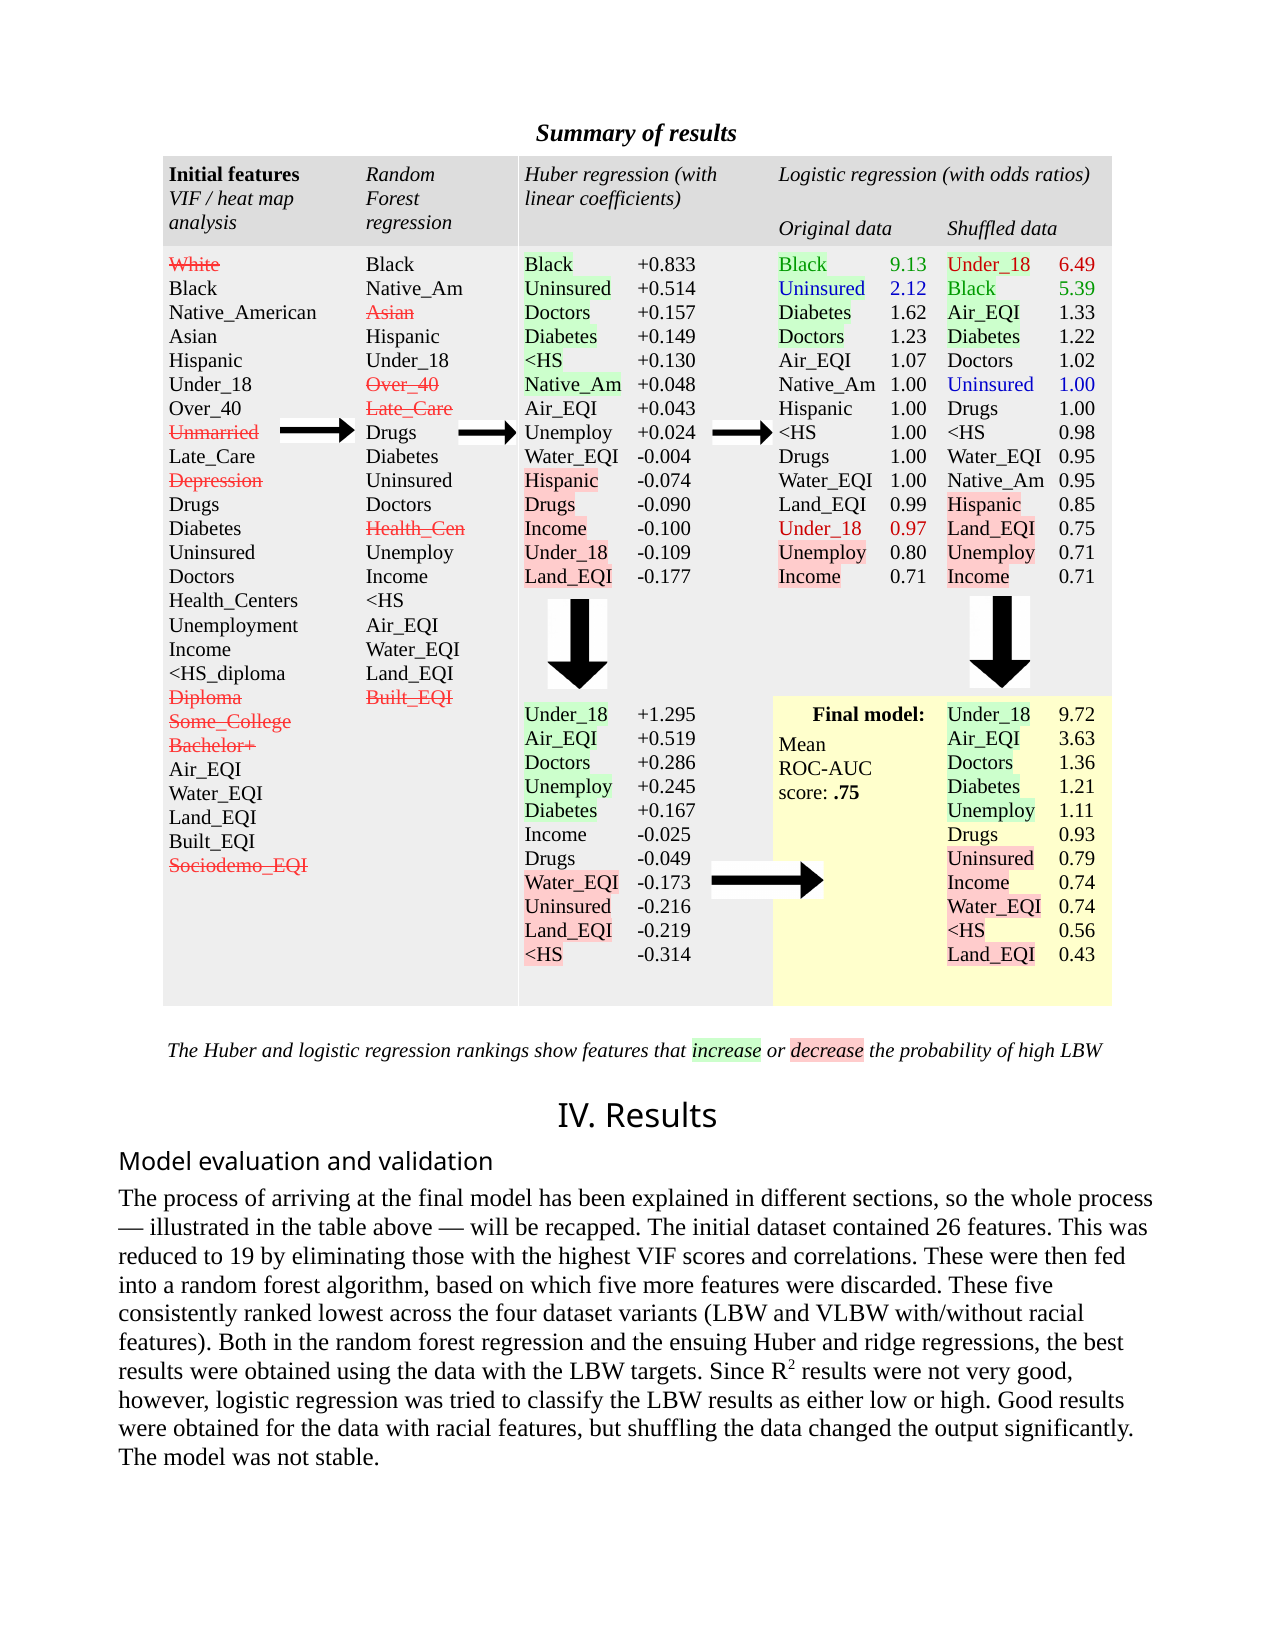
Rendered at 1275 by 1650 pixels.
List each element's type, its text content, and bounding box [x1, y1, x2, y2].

table_cell [163, 966, 323, 1006]
table_cell [481, 396, 518, 426]
table_cell [734, 486, 773, 516]
picture [711, 861, 824, 899]
table_header Random Forest regression [360, 156, 481, 246]
table_cell [360, 816, 481, 846]
table_cell [884, 846, 941, 876]
table_cell [481, 606, 518, 636]
table_cell [734, 816, 773, 846]
table_cell [734, 276, 773, 306]
picture [712, 420, 773, 445]
table_cell [481, 306, 518, 336]
table_cell [481, 876, 518, 906]
table_cell [481, 816, 518, 846]
table_cell [360, 966, 481, 1006]
table_cell [481, 426, 518, 456]
table_cell [481, 666, 518, 696]
table_cell [734, 636, 773, 666]
table_cell [481, 576, 518, 606]
table_cell [734, 666, 773, 696]
table_cell [323, 180, 360, 210]
table_cell [884, 756, 941, 786]
table_cell Under_18 Black Air_EQI Diabetes Doctors Uninsured Drugs <HS Water_EQI Native_Am Hispanic Land_EQI Unemploy Income [941, 246, 1053, 666]
table_cell [631, 636, 734, 666]
table_header [481, 156, 518, 180]
table_cell [773, 846, 884, 876]
table_cell [323, 426, 360, 456]
table_cell [734, 516, 773, 546]
table_cell [481, 366, 518, 396]
table_cell +0.833 +0.514 +0.157 +0.149 +0.130 +0.048 +0.043 +0.024 -0.004 -0.074 -0.090 -0.100 -0.109 -0.177 [631, 246, 734, 606]
table_cell [360, 786, 481, 816]
table_cell [884, 726, 941, 756]
table_cell [323, 456, 360, 486]
table_cell [323, 546, 360, 576]
table_cell [884, 966, 941, 1006]
table_cell [323, 276, 360, 306]
table_cell [481, 276, 518, 306]
table_cell [481, 516, 518, 546]
table_cell [773, 666, 884, 696]
table_cell [734, 606, 773, 636]
text The Huber and logistic regression rankings show features that increase or decrease the probability of high LBW [118, 1034, 1157, 1063]
table_cell [323, 966, 360, 1006]
table_cell [481, 726, 518, 756]
table_cell [734, 696, 773, 726]
table_cell Under_18 Air_EQI Doctors Unemploy Diabetes Income Drugs Water_EQI Uninsured Land_EQI <HS [519, 696, 631, 1006]
table_cell [481, 336, 518, 366]
table_cell [1053, 666, 1112, 696]
table_cell [734, 906, 773, 936]
table_cell Shuffled data [941, 210, 1112, 246]
table_cell [323, 846, 360, 876]
table_cell [734, 966, 773, 1006]
table_cell [360, 936, 481, 966]
table_cell Black Uninsured Diabetes Doctors Air_EQI Native_Am Hispanic <HS Drugs Water_EQI Land_EQI Under_18 Unemploy Income [773, 246, 884, 666]
table_cell 6.49 5.39 1.33 1.22 1.02 1.00 1.00 0.98 0.95 0.95 0.85 0.75 0.71 0.71 [1053, 246, 1112, 636]
table_header [734, 156, 773, 180]
table_cell [773, 876, 884, 906]
table_cell [323, 936, 360, 966]
table_header [323, 156, 360, 180]
table_cell [323, 666, 360, 696]
table_cell White Black Native_American Asian Hispanic Under_18 Over_40 Unmarried Late_Care Depression Drugs Diabetes Uninsured Doctors Health_Centers Unemployment Income <HS_diploma Diploma Some_College Bachelor+ Air_EQI Water_EQI Land_EQI Built_EQI Sociodemo_EQI [163, 246, 323, 906]
table_cell [734, 936, 773, 966]
table_cell [734, 899, 773, 906]
table_cell [1053, 636, 1112, 666]
table_cell +1.295 +0.519 +0.286 +0.245 +0.167 -0.025 -0.049 -0.173 -0.216 -0.219 -0.314 [631, 696, 734, 1006]
text Model evaluation and validation [118, 1143, 1157, 1177]
table_cell [734, 786, 773, 816]
table_cell [481, 486, 518, 516]
table_cell [481, 936, 518, 966]
table_cell [323, 210, 360, 246]
table_cell [323, 576, 360, 606]
table_cell [631, 666, 734, 696]
table_cell [323, 336, 360, 366]
table_cell [631, 606, 734, 636]
table_cell [734, 366, 773, 396]
table_cell [323, 786, 360, 816]
table_cell [481, 906, 518, 936]
table_cell [734, 846, 773, 861]
table_cell [884, 936, 941, 966]
table_cell [323, 486, 360, 516]
table_cell [323, 756, 360, 786]
table_cell [360, 876, 481, 906]
table_cell Under_18 Air_EQI Doctors Diabetes Unemploy Drugs Uninsured Income Water_EQI <HS Land_EQI [941, 696, 1053, 1006]
table_cell [163, 936, 323, 966]
table_cell [323, 246, 360, 276]
table_cell [481, 846, 518, 876]
table_cell [734, 210, 773, 246]
table_cell [481, 546, 518, 576]
table_cell [734, 445, 773, 456]
table_cell [734, 306, 773, 336]
table_cell [481, 180, 518, 210]
table_cell 9.13 2.12 1.62 1.23 1.07 1.00 1.00 1.00 1.00 1.00 0.99 0.97 0.80 0.71 [884, 246, 941, 696]
table_cell [519, 666, 631, 696]
table_cell [323, 636, 360, 666]
table_cell [481, 786, 518, 816]
table_cell [323, 606, 360, 636]
table_cell [323, 516, 360, 546]
table_cell [734, 246, 773, 276]
table_cell Black Native_Am Asian Hispanic Under_18 Over_40 Late_Care Drugs Diabetes Uninsured Doctors Health_Cen Unemploy Income <HS Air_EQI Water_EQI Land_EQI Built_EQI [360, 246, 481, 756]
table_cell [734, 546, 773, 576]
table_cell [941, 666, 1053, 696]
table_cell Original data [773, 210, 941, 246]
table_cell [481, 696, 518, 726]
table_cell [481, 210, 518, 246]
text Summary of results [118, 118, 1157, 147]
picture [969, 596, 1031, 688]
table_cell [734, 180, 773, 210]
table_cell Black Uninsured Doctors Diabetes <HS Native_Am Air_EQI Unemploy Water_EQI Hispanic Drugs Income Under_18 Land_EQI [519, 246, 631, 666]
table_cell [773, 906, 884, 936]
table_cell [323, 816, 360, 846]
table_cell [360, 906, 481, 936]
text The process of arriving at the final model has been explained in different sections, so the whole process — illustrated in the table above — will be recapped. The initial dataset contained 26 features. This was reduced to 19 by eliminating those with the highest VIF scores and correlations. These were then fed into a random forest algorithm, based on which five more features were discarded. These five consistently ranked lowest across the four dataset variants (LBW and VLBW with/without racial features). Both in the random forest regression and the ensuing Huber and ridge regressions, the best results were obtained using the data with the LBW targets. Since R2 results were not very good, however, logistic regression was tried to classify the LBW results as either low or high. Good results were obtained for the data with racial features, but shuffling the data changed the output significantly. The model was not stable. [118, 1183, 1157, 1471]
picture [280, 418, 355, 443]
table_cell [360, 756, 481, 786]
table_cell [734, 756, 773, 786]
table_cell [323, 306, 360, 336]
table_cell [773, 966, 884, 1006]
table_cell [481, 636, 518, 666]
table_cell [163, 906, 323, 936]
table_cell [323, 366, 360, 396]
table_cell [323, 396, 360, 426]
table_cell [884, 786, 941, 816]
table_cell [481, 756, 518, 786]
table_cell [734, 456, 773, 486]
table_cell [481, 966, 518, 1006]
table_cell Final model: [773, 696, 941, 726]
table_cell [323, 876, 360, 906]
table_cell [734, 396, 773, 420]
table_cell [884, 906, 941, 936]
table_cell [884, 876, 941, 906]
table_cell [323, 696, 360, 726]
table_cell [323, 906, 360, 936]
table_header Huber regression (with linear coefficients) [519, 156, 734, 246]
table_cell [481, 246, 518, 276]
table_cell [323, 726, 360, 756]
text IV. Results [118, 1092, 1157, 1137]
table_cell [734, 726, 773, 756]
picture [547, 599, 608, 689]
table_cell Mean ROC-AUC score: .75 [773, 726, 884, 846]
table_header Initial features VIF / heat map analysis [163, 156, 323, 246]
table_cell [360, 846, 481, 876]
table_cell [734, 576, 773, 606]
table_header Logistic regression (with odds ratios) [773, 156, 1112, 210]
table_cell [481, 456, 518, 486]
table_cell [734, 336, 773, 366]
table_cell [884, 816, 941, 846]
table_cell 9.72 3.63 1.36 1.21 1.11 0.93 0.79 0.74 0.74 0.56 0.43 [1053, 696, 1112, 1006]
picture [458, 420, 517, 445]
table_cell [773, 936, 884, 966]
